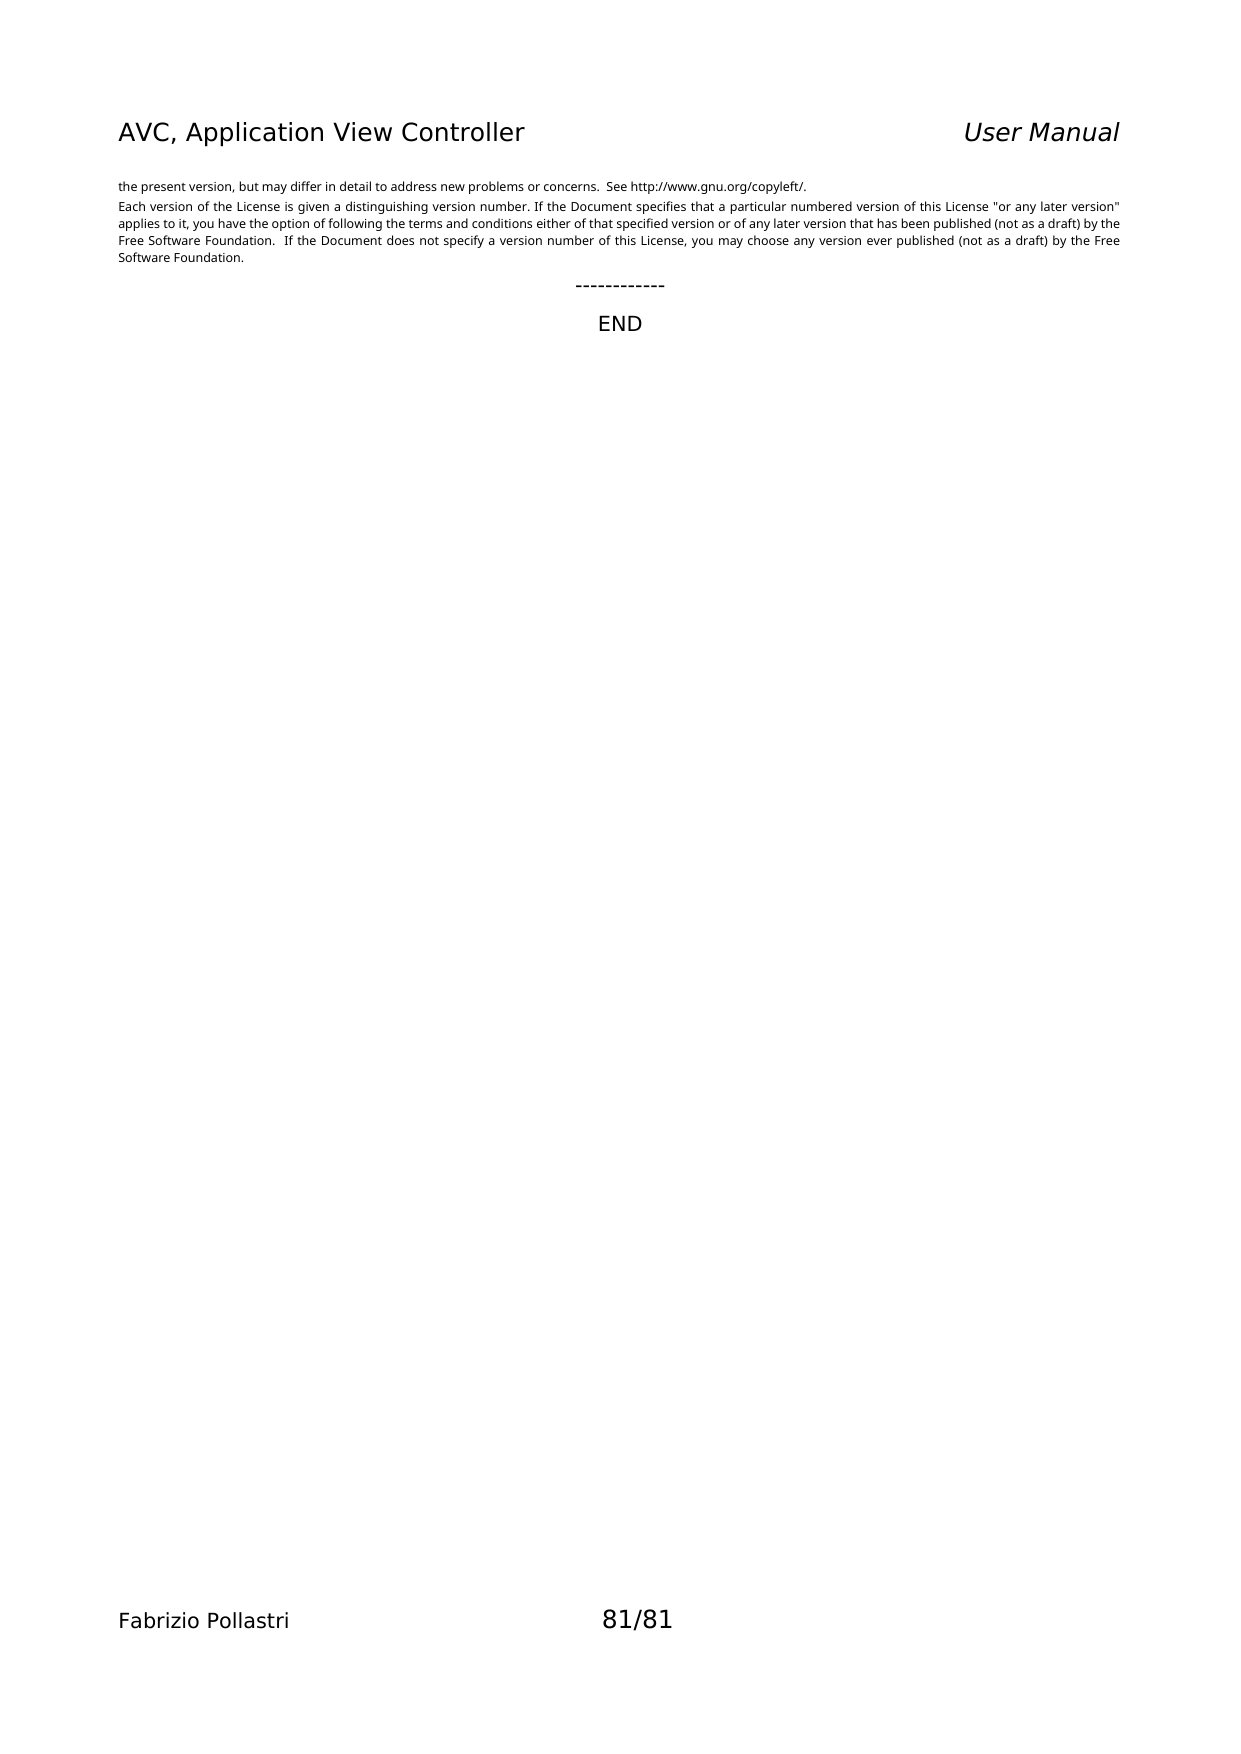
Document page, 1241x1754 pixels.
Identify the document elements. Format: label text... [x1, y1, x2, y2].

text the present version, but may differ in detail to address new problems or concerns. See http://www.gnu.org/copyleft/. [118, 178, 1122, 195]
text Each version of the License is given a distinguishing version number. If the Document specifies that a particular numbered version of this License "or any later version" applies to it, you have the option of following the terms and conditions either of that specified version or of any later version that has been published (not as a draft) by the Free Software Foundation. If the Document does not specify a version number of this License, you may choose any version ever published (not as a draft) by the Free Software Foundation. [118, 198, 1122, 267]
text END [118, 312, 1122, 336]
text ------------ [118, 273, 1122, 297]
